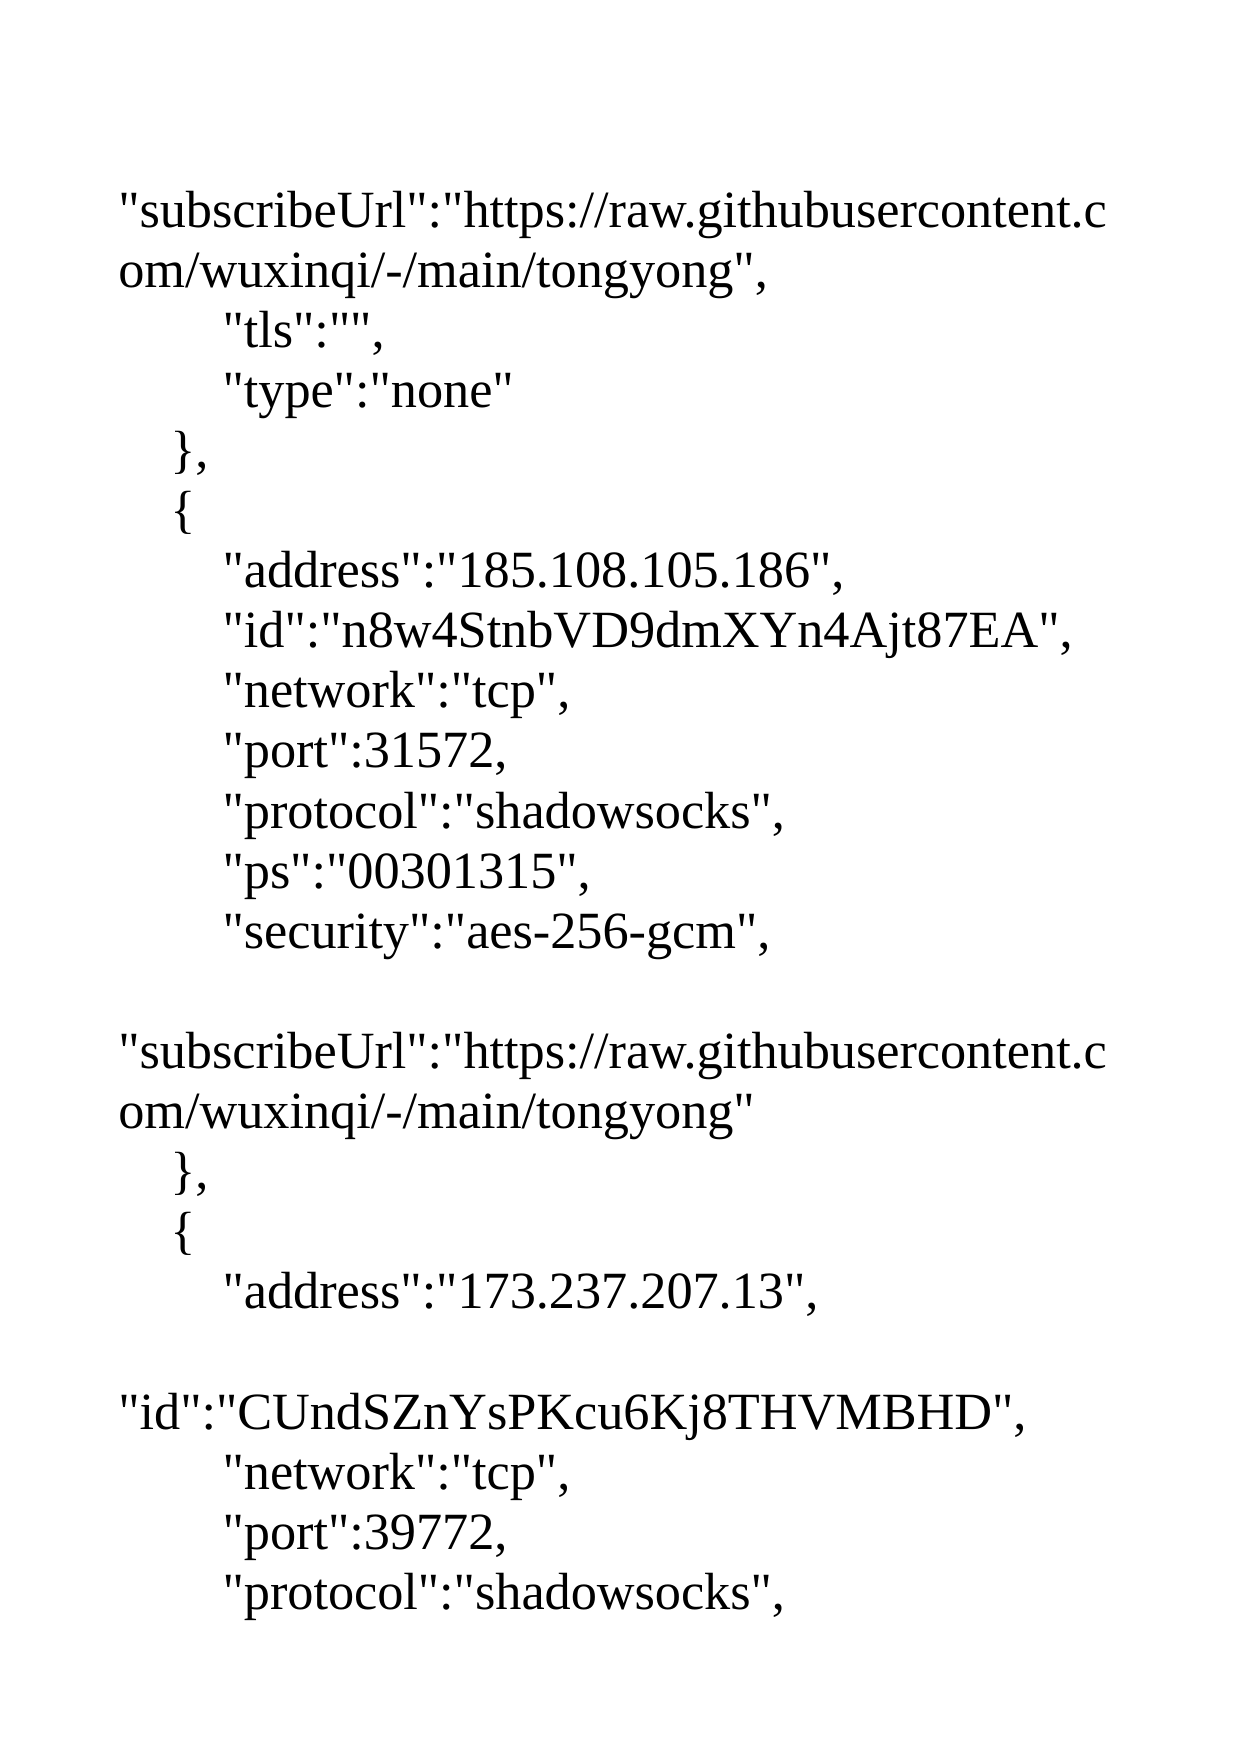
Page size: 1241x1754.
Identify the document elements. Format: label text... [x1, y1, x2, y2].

text }, [118, 419, 1122, 479]
text "port":39772, [118, 1501, 1122, 1561]
text "protocol":"shadowsocks", [118, 1561, 1122, 1621]
text "subscribeUrl":"https://raw.githubusercontent.com/wuxinqi/-/main/tongyong" [118, 959, 1122, 1140]
text "id":"n8w4StnbVD9dmXYn4Ajt87EA", [118, 599, 1122, 659]
text "type":"none" [118, 358, 1122, 419]
text "id":"CUndSZnYsPKcu6Kj8THVMBHD", [118, 1320, 1122, 1440]
text "tls":"", [118, 298, 1122, 358]
text { [118, 479, 1122, 539]
text "protocol":"shadowsocks", [118, 779, 1122, 839]
text "subscribeUrl":"https://raw.githubusercontent.com/wuxinqi/-/main/tongyong", [118, 118, 1122, 298]
text "address":"185.108.105.186", [118, 539, 1122, 599]
text "port":31572, [118, 719, 1122, 779]
text "address":"173.237.207.13", [118, 1260, 1122, 1320]
text "security":"aes-256-gcm", [118, 899, 1122, 959]
text "ps":"00301315", [118, 839, 1122, 899]
text }, [118, 1140, 1122, 1200]
text "network":"tcp", [118, 659, 1122, 719]
text "network":"tcp", [118, 1440, 1122, 1501]
text { [118, 1200, 1122, 1260]
